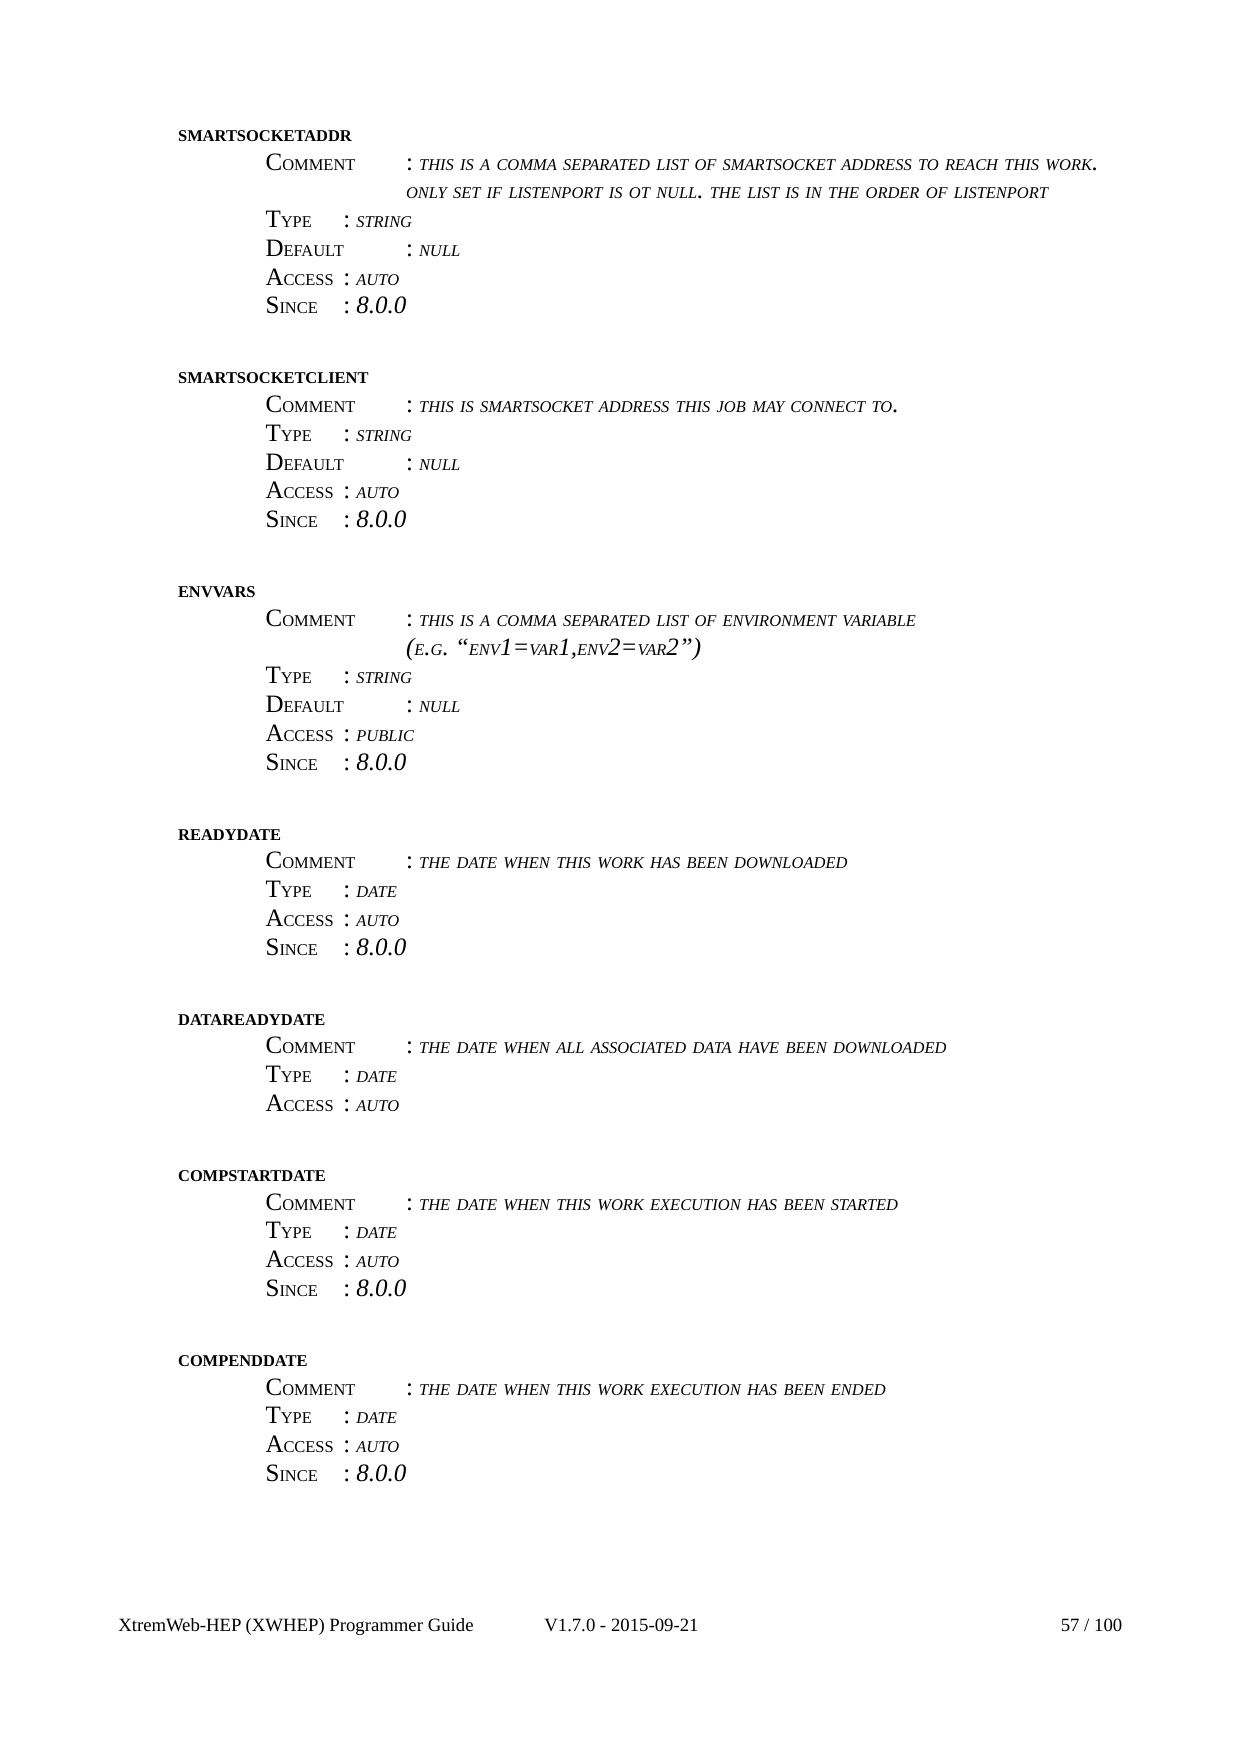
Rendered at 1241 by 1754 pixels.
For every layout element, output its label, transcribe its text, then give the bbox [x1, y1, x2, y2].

text Access : auto [265, 1429, 1122, 1458]
text compstartdate [178, 1158, 1122, 1187]
text Type : date [265, 874, 1122, 903]
text Comment : the date when this work has been downloaded [265, 846, 1122, 874]
text readydate [178, 817, 1122, 846]
text compenddate [178, 1343, 1122, 1372]
text Default : null [265, 689, 1122, 718]
text Since : 8.0.0 [265, 291, 1122, 319]
text Access : auto [265, 903, 1122, 932]
text Type : date [265, 1401, 1122, 1429]
text Access : auto [265, 476, 1122, 504]
text Since : 8.0.0 [265, 932, 1122, 961]
text Access : auto [265, 1244, 1122, 1273]
text Comment : the date when all associated data have been downloaded [265, 1031, 1122, 1059]
text Comment : this is a comma separated list of smartsocket address to reach this work. only set if listenport is ot null. the list is in the order of listenport [265, 147, 1122, 204]
text Access : public [265, 718, 1122, 747]
text Type : string [265, 418, 1122, 447]
text Type : date [265, 1216, 1122, 1244]
text Comment : the date when this work execution has been started [265, 1187, 1122, 1216]
text Default : null [265, 233, 1122, 262]
text Since : 8.0.0 [265, 1458, 1122, 1487]
text smartsocketaddr [178, 118, 1122, 147]
text Access : auto [265, 262, 1122, 291]
text Since : 8.0.0 [265, 504, 1122, 533]
text Since : 8.0.0 [265, 747, 1122, 776]
text envvars [178, 574, 1122, 603]
text smartsocketclient [178, 361, 1122, 389]
text Type : date [265, 1059, 1122, 1088]
text Type : string [265, 661, 1122, 689]
text Type : string [265, 204, 1122, 233]
text Comment : this is smartsocket address this job may connect to. [265, 389, 1122, 418]
text Comment : this is a comma separated list of environment variable (e.g. “env1=var1,env2=var2”) [265, 603, 1122, 661]
text datareadydate [178, 1002, 1122, 1031]
text Comment : the date when this work execution has been ended [265, 1372, 1122, 1401]
text Default : null [265, 447, 1122, 476]
text Since : 8.0.0 [265, 1273, 1122, 1302]
text Access : auto [265, 1088, 1122, 1117]
